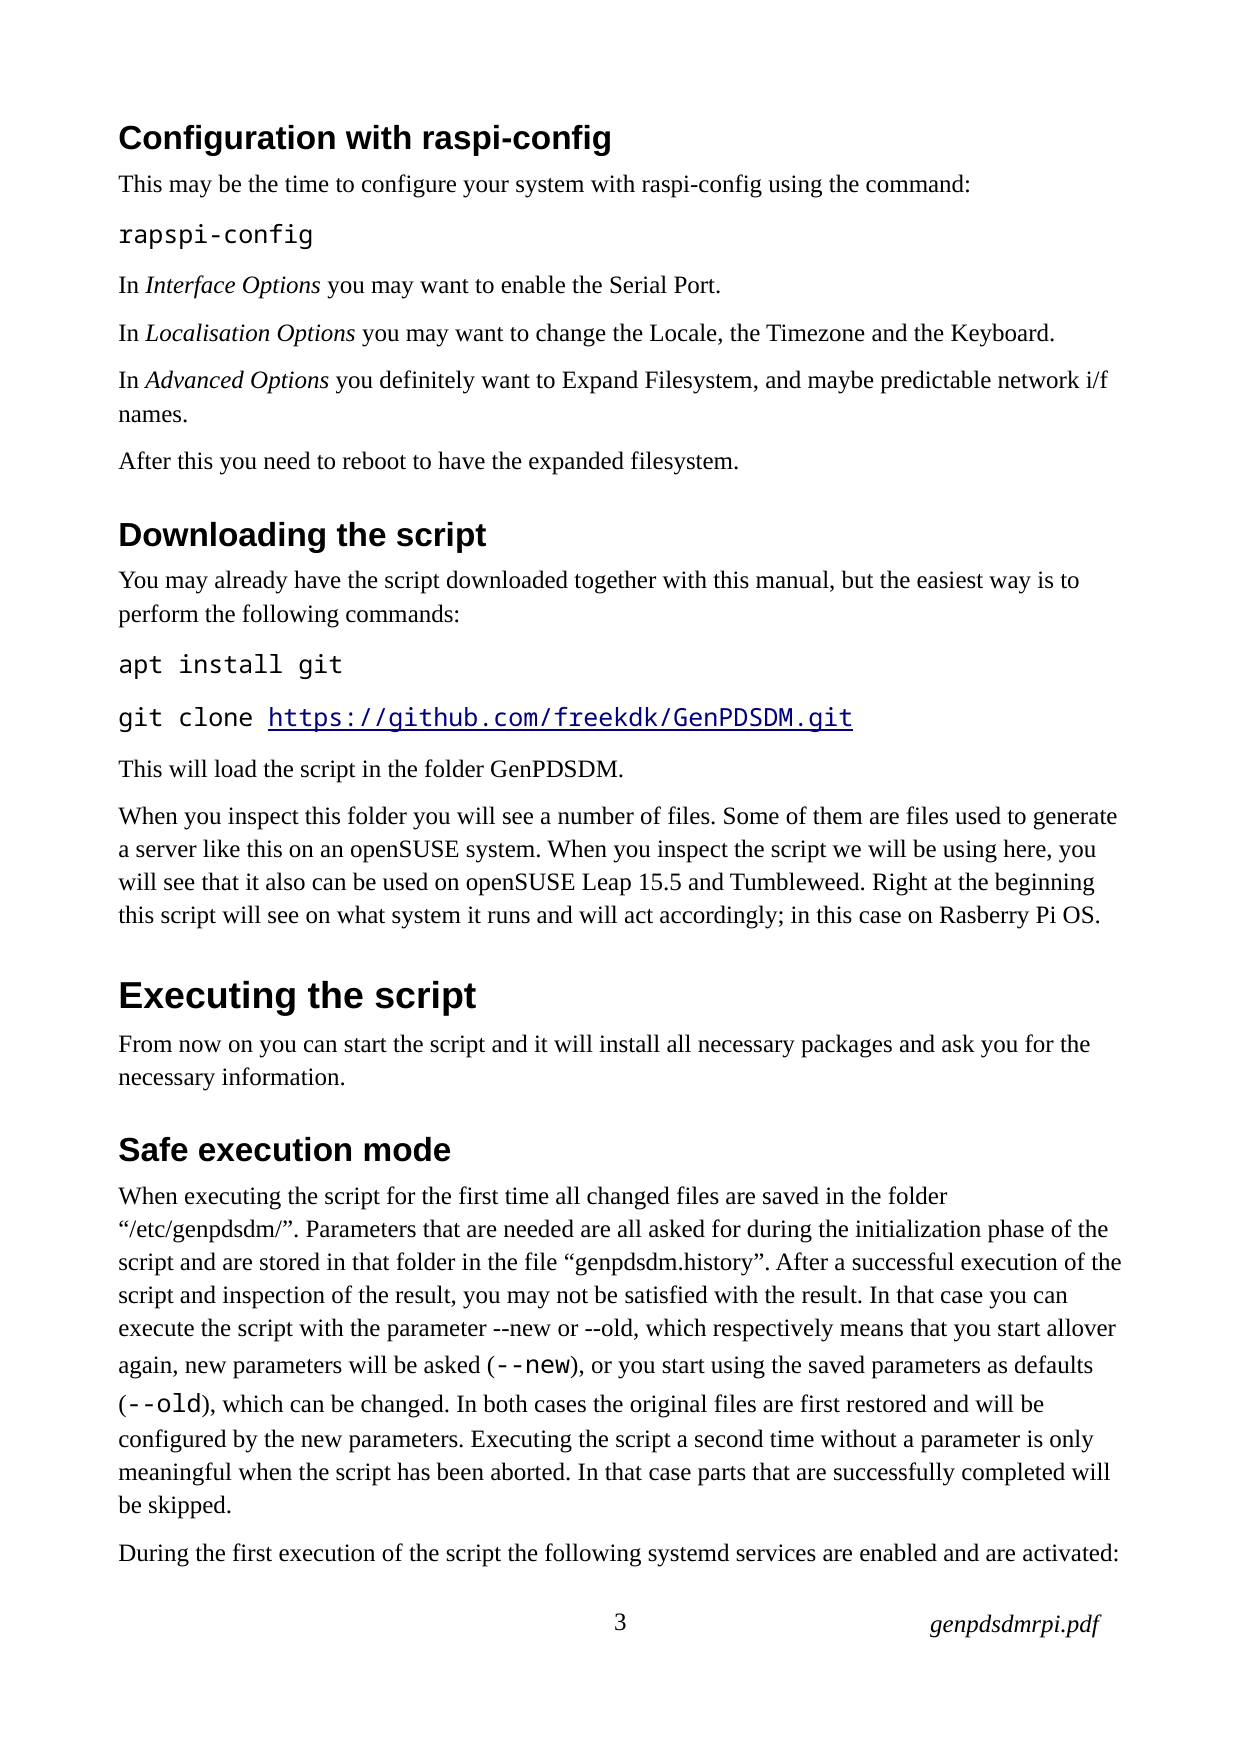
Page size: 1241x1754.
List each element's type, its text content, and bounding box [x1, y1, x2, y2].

text rapspi-config [118, 217, 1122, 251]
text In Localisation Options you may want to change the Locale, the Timezone and the Keyboard. [118, 318, 1122, 347]
text During the first execution of the script the following systemd services are enabled and are activated: [118, 1538, 1122, 1567]
subtitle Configuration with raspi-config [118, 118, 1122, 157]
text In Interface Options you may want to enable the Serial Port. [118, 270, 1122, 299]
text This may be the time to configure your system with raspi-config using the command: [118, 169, 1122, 198]
subtitle Safe execution mode [118, 1130, 1122, 1168]
text When you inspect this folder you will see a number of files. Some of them are files used to generate a server like this on an openSUSE system. When you inspect the script we will be using here, you will see that it also can be used on openSUSE Leap 15.5 and Tumbleweed. Right at the beginning this script will see on what system it runs and will act accordingly; in this case on Rasberry Pi OS. [118, 801, 1122, 929]
text apt install git [118, 646, 1122, 680]
text You may already have the script downloaded together with this manual, but the easiest way is to perform the following commands: [118, 566, 1122, 627]
subtitle Downloading the script [118, 515, 1122, 553]
text This will load the script in the folder GenPDSDM. [118, 754, 1122, 782]
subtitle Executing the script [118, 973, 1122, 1016]
text When executing the script for the first time all changed files are saved in the folder “/etc/genpdsdm/”. Parameters that are needed are all asked for during the initialization phase of the script and are stored in that folder in the file “genpdsdm.history”. After a successful execution of the script and inspection of the result, you may not be satisfied with the result. In that case you can execute the script with the parameter --new or --old, which respectively means that you start allover again, new parameters will be asked (--new), or you start using the saved parameters as defaults (--old), which can be changed. In both cases the original files are first restored and will be configured by the new parameters. Executing the script a second time without a parameter is only meaningful when the script has been aborted. In that case parts that are successfully completed will be skipped. [118, 1181, 1122, 1519]
text After this you need to reboot to have the expanded filesystem. [118, 446, 1122, 475]
text From now on you can start the script and it will install all necessary packages and ask you for the necessary information. [118, 1029, 1122, 1090]
text git clone https://github.com/freekdk/GenPDSDM.git [118, 700, 1122, 734]
text In Advanced Options you definitely want to Expand Filesystem, and maybe predictable network i/f names. [118, 366, 1122, 427]
